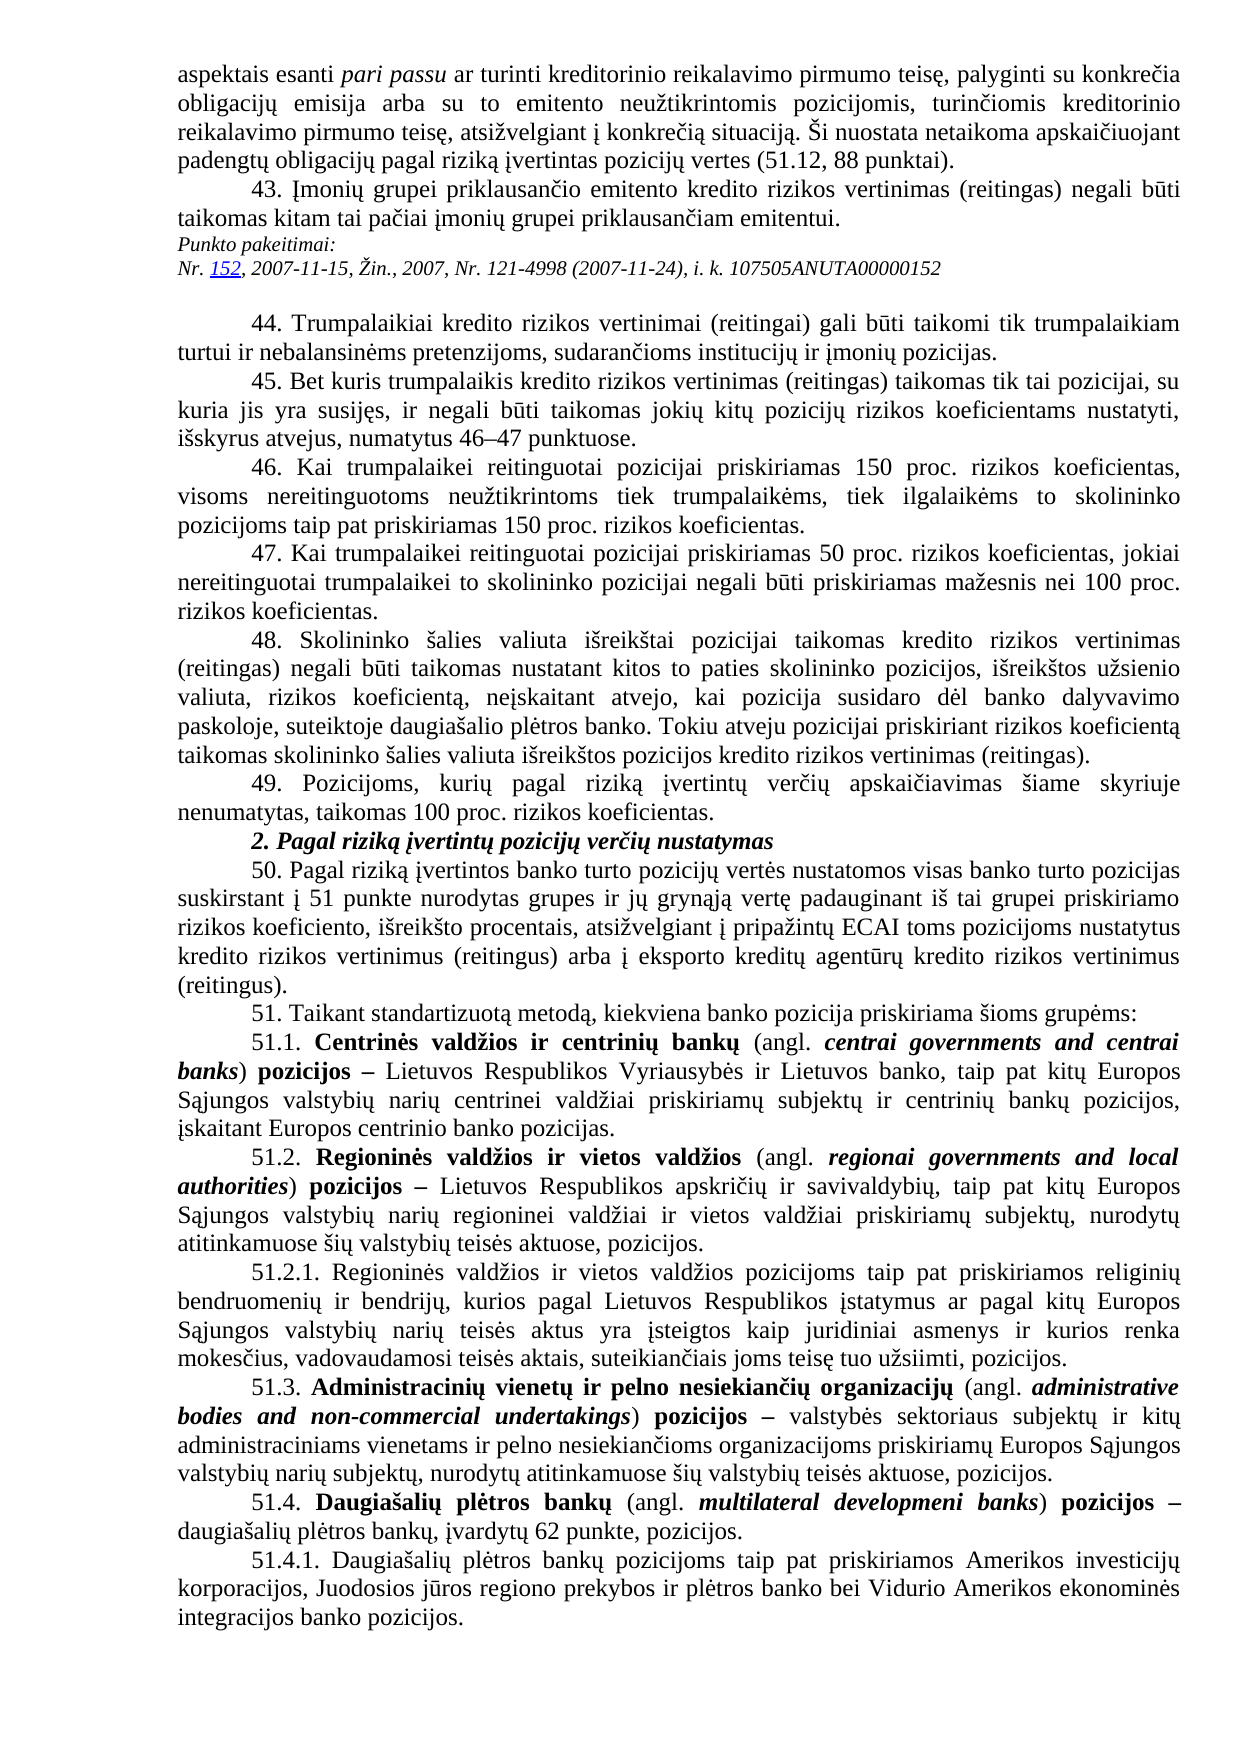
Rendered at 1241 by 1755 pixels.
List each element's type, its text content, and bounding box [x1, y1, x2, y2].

text 51.4.1. Daugiašalių plėtros bankų pozicijoms taip pat priskiriamos Amerikos investicijų korporacijos, Juodosios jūros regiono prekybos ir plėtros banko bei Vidurio Amerikos ekonominės integracijos banko pozicijos. [177, 1545, 1181, 1631]
text 45. Bet kuris trumpalaikis kredito rizikos vertinimas (reitingas) taikomas tik tai pozicijai, su kuria jis yra susijęs, ir negali būti taikomas jokių kitų pozicijų rizikos koeficientams nustatyti, išskyrus atvejus, numatytus 46–47 punktuose. [177, 366, 1181, 452]
text 43. Įmonių grupei priklausančio emitento kredito rizikos vertinimas (reitingas) negali būti taikomas kitam tai pačiai įmonių grupei priklausančiam emitentui. [177, 174, 1181, 232]
text aspektais esanti pari passu ar turinti kreditorinio reikalavimo pirmumo teisę, palyginti su konkrečia obligacijų emisija arba su to emitento neužtikrintomis pozicijomis, turinčiomis kreditorinio reikalavimo pirmumo teisę, atsižvelgiant į konkrečią situaciją. Ši nuostata netaikoma apskaičiuojant padengtų obligacijų pagal riziką įvertintas pozicijų vertes (51.12, 88 punktai). [177, 59, 1181, 174]
text 49. Pozicijoms, kurių pagal riziką įvertintų verčių apskaičiavimas šiame skyriuje nenumatytas, taikomas 100 proc. rizikos koeficientas. [177, 768, 1181, 826]
text 51. Taikant standartizuotą metodą, kiekviena banko pozicija priskiriama šioms grupėms: [177, 998, 1181, 1027]
text 2. Pagal riziką įvertintų pozicijų verčių nustatymas [177, 826, 1181, 855]
text 51.2.1. Regioninės valdžios ir vietos valdžios pozicijoms taip pat priskiriamos religinių bendruomenių ir bendrijų, kurios pagal Lietuvos Respublikos įstatymus ar pagal kitų Europos Sąjungos valstybių narių teisės aktus yra įsteigtos kaip juridiniai asmenys ir kurios renka mokesčius, vadovaudamosi teisės aktais, suteikiančiais joms teisę tuo užsiimti, pozicijos. [177, 1257, 1181, 1372]
text 50. Pagal riziką įvertintos banko turto pozicijų vertės nustatomos visas banko turto pozicijas suskirstant į 51 punkte nurodytas grupes ir jų grynąją vertę padauginant iš tai grupei priskiriamo rizikos koeficiento, išreikšto procentais, atsižvelgiant į pripažintų ECAI toms pozicijoms nustatytus kredito rizikos vertinimus (reitingus) arba į eksporto kreditų agentūrų kredito rizikos vertinimus (reitingus). [177, 855, 1181, 998]
text 51.2. Regioninės valdžios ir vietos valdžios (angl. regionai governments and local authorities) pozicijos – Lietuvos Respublikos apskričių ir savivaldybių, taip pat kitų Europos Sąjungos valstybių narių regioninei valdžiai ir vietos valdžiai priskiriamų subjektų, nurodytų atitinkamuose šių valstybių teisės aktuose, pozicijos. [177, 1142, 1181, 1257]
text 48. Skolininko šalies valiuta išreikštai pozicijai taikomas kredito rizikos vertinimas (reitingas) negali būti taikomas nustatant kitos to paties skolininko pozicijos, išreikštos užsienio valiuta, rizikos koeficientą, neįskaitant atvejo, kai pozicija susidaro dėl banko dalyvavimo paskoloje, suteiktoje daugiašalio plėtros banko. Tokiu atveju pozicijai priskiriant rizikos koeficientą taikomas skolininko šalies valiuta išreikštos pozicijos kredito rizikos vertinimas (reitingas). [177, 625, 1181, 768]
text 51.1. Centrinės valdžios ir centrinių bankų (angl. centrai governments and centrai banks) pozicijos – Lietuvos Respublikos Vyriausybės ir Lietuvos banko, taip pat kitų Europos Sąjungos valstybių narių centrinei valdžiai priskiriamų subjektų ir centrinių bankų pozicijos, įskaitant Europos centrinio banko pozicijas. [177, 1027, 1181, 1142]
text 44. Trumpalaikiai kredito rizikos vertinimai (reitingai) gali būti taikomi tik trumpalaikiam turtui ir nebalansinėms pretenzijoms, sudarančioms institucijų ir įmonių pozicijas. [177, 308, 1181, 366]
text 51.3. Administracinių vienetų ir pelno nesiekiančių organizacijų (angl. administrative bodies and non-commercial undertakings) pozicijos – valstybės sektoriaus subjektų ir kitų administraciniams vienetams ir pelno nesiekiančioms organizacijoms priskiriamų Europos Sąjungos valstybių narių subjektų, nurodytų atitinkamuose šių valstybių teisės aktuose, pozicijos. [177, 1372, 1181, 1487]
text 51.4. Daugiašalių plėtros bankų (angl. multilateral developmeni banks) pozicijos – daugiašalių plėtros bankų, įvardytų 62 punkte, pozicijos. [177, 1487, 1181, 1545]
text 47. Kai trumpalaikei reitinguotai pozicijai priskiriamas 50 proc. rizikos koeficientas, jokiai nereitinguotai trumpalaikei to skolininko pozicijai negali būti priskiriamas mažesnis nei 100 proc. rizikos koeficientas. [177, 538, 1181, 625]
text 46. Kai trumpalaikei reitinguotai pozicijai priskiriamas 150 proc. rizikos koeficientas, visoms nereitinguotoms neužtikrintoms tiek trumpalaikėms, tiek ilgalaikėms to skolininko pozicijoms taip pat priskiriamas 150 proc. rizikos koeficientas. [177, 452, 1181, 538]
text Punkto pakeitimai: [177, 232, 1181, 256]
text Nr. 152, 2007-11-15, Žin., 2007, Nr. 121-4998 (2007-11-24), i. k. 107505ANUTA00000152 [177, 256, 1181, 280]
